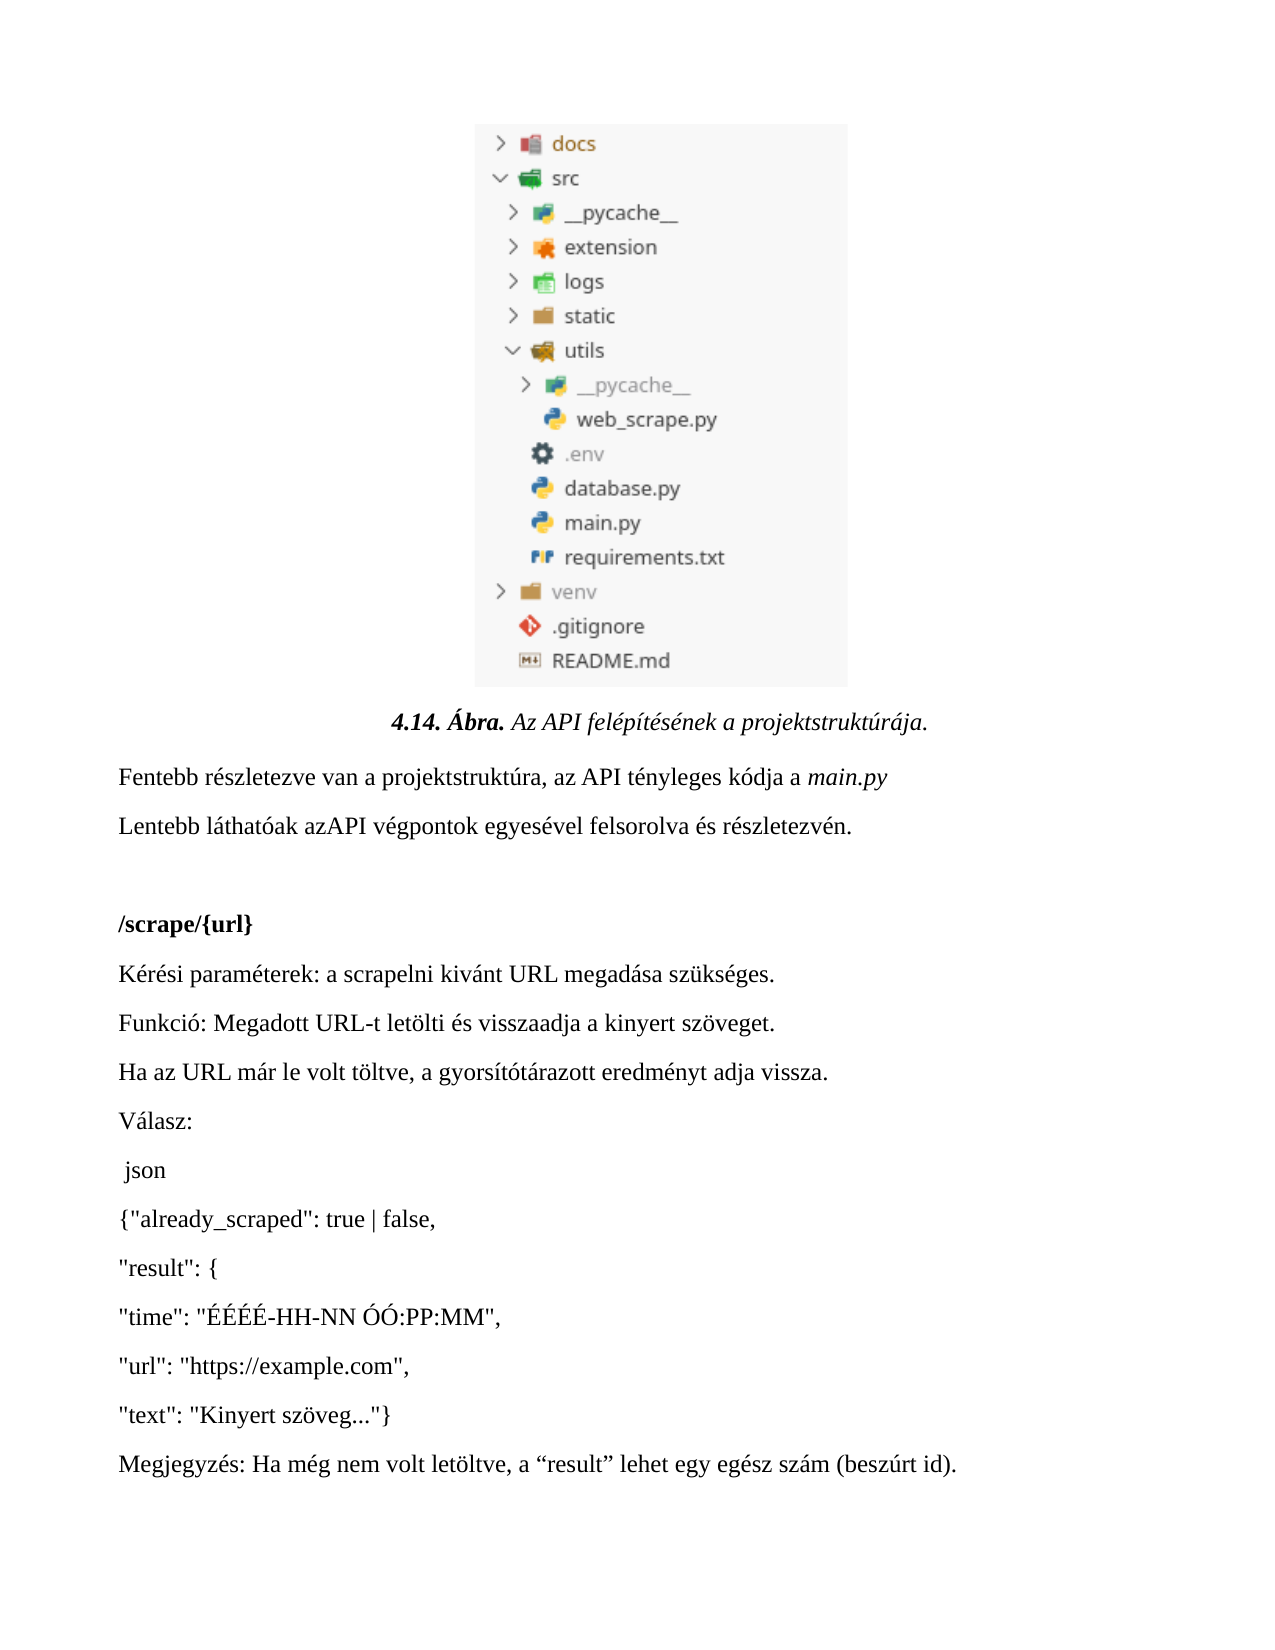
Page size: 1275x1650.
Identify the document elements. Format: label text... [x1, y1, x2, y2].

text "url": "https://example.com", [118, 1351, 1127, 1380]
text Fentebb részletezve van a projektstruktúra, az API tényleges kódja a main.py [118, 762, 1127, 791]
text "result": { [118, 1253, 1127, 1282]
text Kérési paraméterek: a scrapelni kivánt URL megadása szükséges. [118, 959, 1127, 987]
text Ha az URL már le volt töltve, a gyorsítótárazott eredményt adja vissza. [118, 1057, 1127, 1086]
text Lentebb láthatóak azAPI végpontok egyesével felsorolva és részletezvén. [118, 811, 1127, 840]
text Válasz: [118, 1106, 1127, 1134]
text "time": "ÉÉÉÉ-HH-NN ÓÓ:PP:MM", [118, 1302, 1127, 1331]
text {"already_scraped": true | false, [118, 1204, 1127, 1233]
text Funkció: Megadott URL-t letölti és visszaadja a kinyert szöveget. [118, 1008, 1127, 1036]
text Megjegyzés: Ha még nem volt letöltve, a “result” lehet egy egész szám (beszúrt id). [118, 1449, 1127, 1478]
text 4.14. Ábra. Az API felépítésének a projektstruktúrája. [165, 687, 1157, 736]
picture [474, 124, 848, 687]
text json [118, 1155, 1127, 1184]
text /scrape/{url} [118, 909, 1127, 938]
text "text": "Kinyert szöveg..."} [118, 1400, 1127, 1429]
